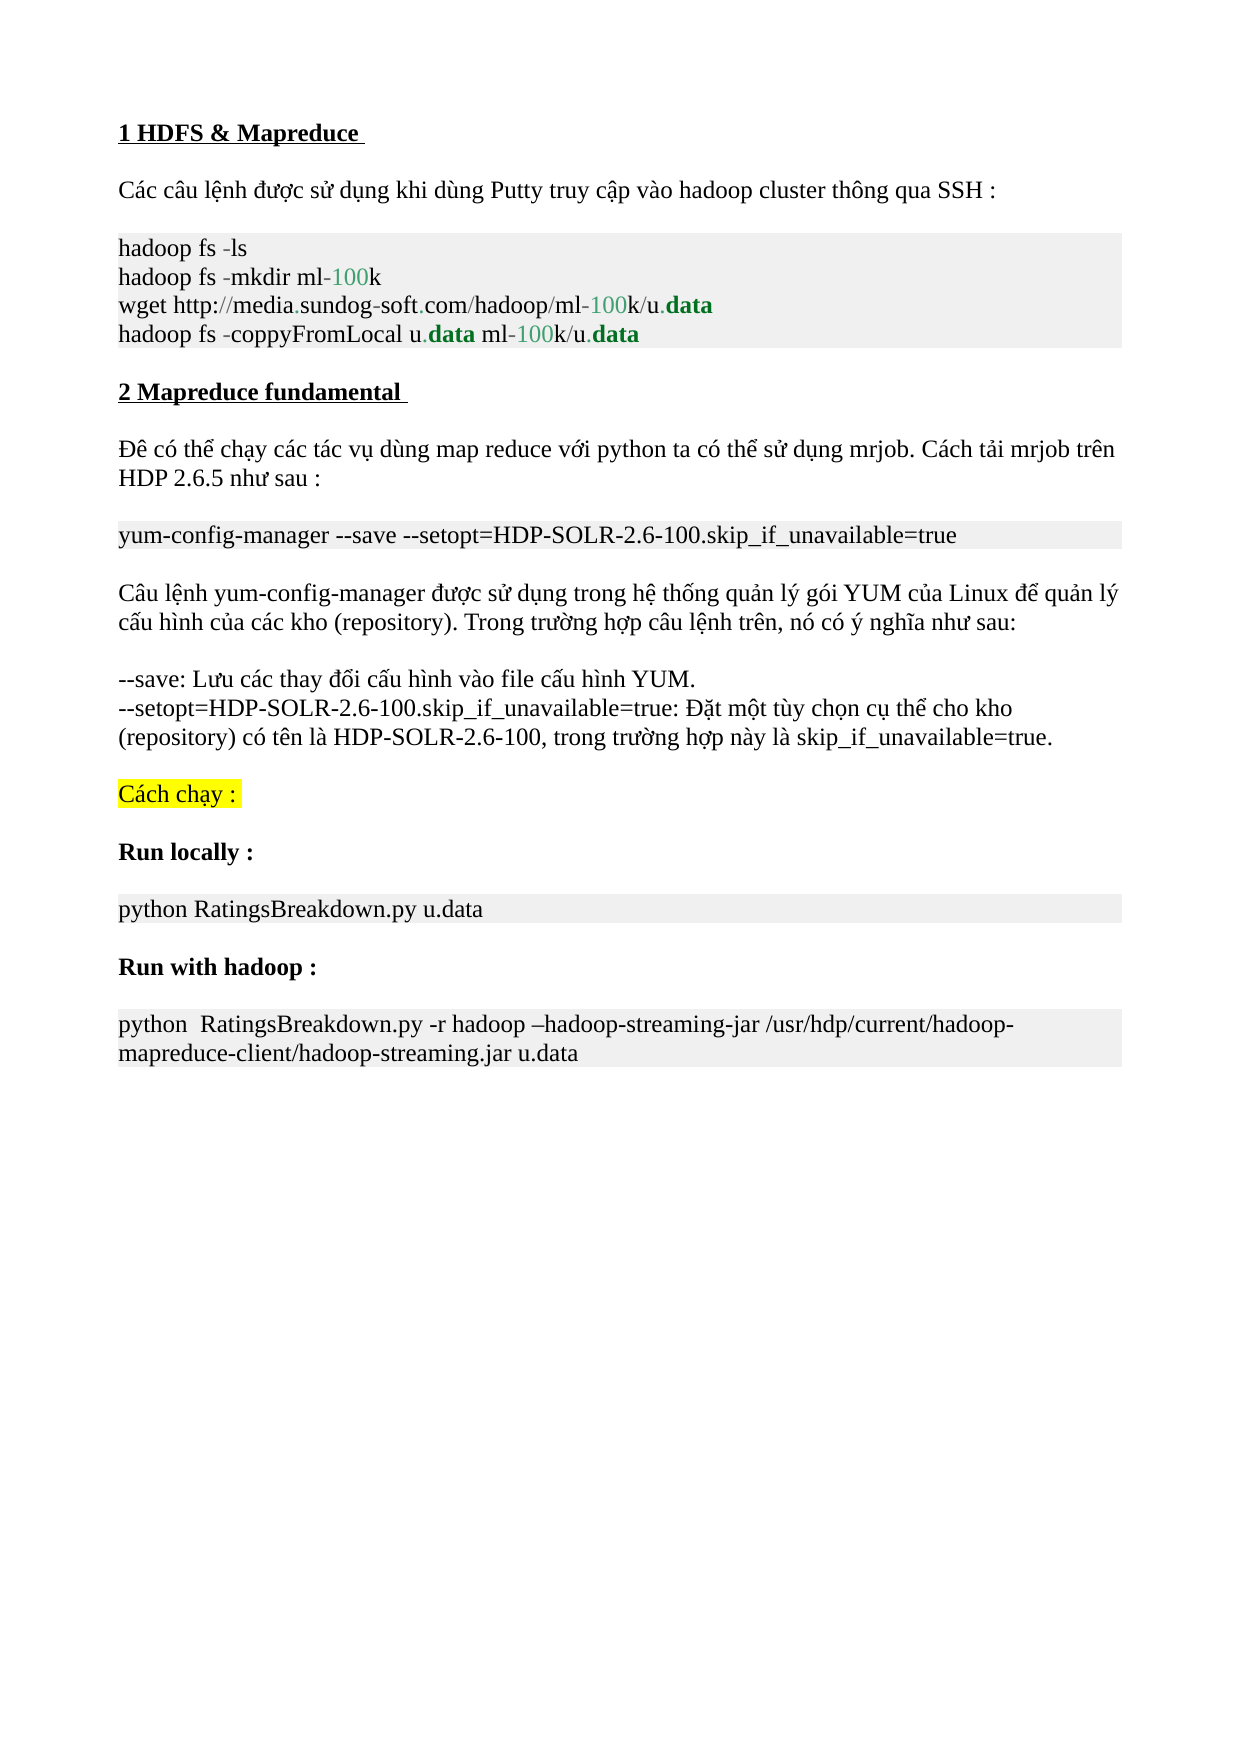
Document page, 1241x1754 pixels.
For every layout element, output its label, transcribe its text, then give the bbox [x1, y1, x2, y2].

text 2 Mapreduce fundamental [118, 377, 1122, 406]
text yum-config-manager --save --setopt=HDP-SOLR-2.6-100.skip_if_unavailable=true [118, 521, 1122, 549]
text 1 HDFS & Mapreduce [118, 118, 1122, 147]
text Cách chạy : [118, 779, 1122, 808]
text python RatingsBreakdown.py u.data [118, 894, 1122, 923]
text python RatingsBreakdown.py -r hadoop –hadoop-streaming-jar /usr/hdp/current/hadoop-mapreduce-client/hadoop-streaming.jar u.data [118, 1009, 1122, 1067]
text --save: Lưu các thay đổi cấu hình vào file cấu hình YUM. [118, 664, 1122, 693]
text --setopt=HDP-SOLR-2.6-100.skip_if_unavailable=true: Đặt một tùy chọn cụ thể cho kho (repository) có tên là HDP-SOLR-2.6-100, trong trường hợp này là skip_if_unavailable=true. [118, 693, 1122, 751]
text Run with hadoop : [118, 952, 1122, 981]
text Run locally : [118, 837, 1122, 866]
text Đê có thể chạy các tác vụ dùng map reduce với python ta có thể sử dụng mrjob. Cách tải mrjob trên HDP 2.6.5 như sau : [118, 434, 1122, 492]
text hadoop fs -coppyFromLocal u.data ml-100k/u.data [118, 319, 1122, 348]
text Câu lệnh yum-config-manager được sử dụng trong hệ thống quản lý gói YUM của Linux để quản lý cấu hình của các kho (repository). Trong trường hợp câu lệnh trên, nó có ý nghĩa như sau: [118, 578, 1122, 636]
text Các câu lệnh được sử dụng khi dùng Putty truy cập vào hadoop cluster thông qua SSH : [118, 176, 1122, 204]
text hadoop fs -ls [118, 233, 1122, 262]
text wget http://media.sundog-soft.com/hadoop/ml-100k/u.data [118, 291, 1122, 319]
text hadoop fs -mkdir ml-100k [118, 262, 1122, 291]
